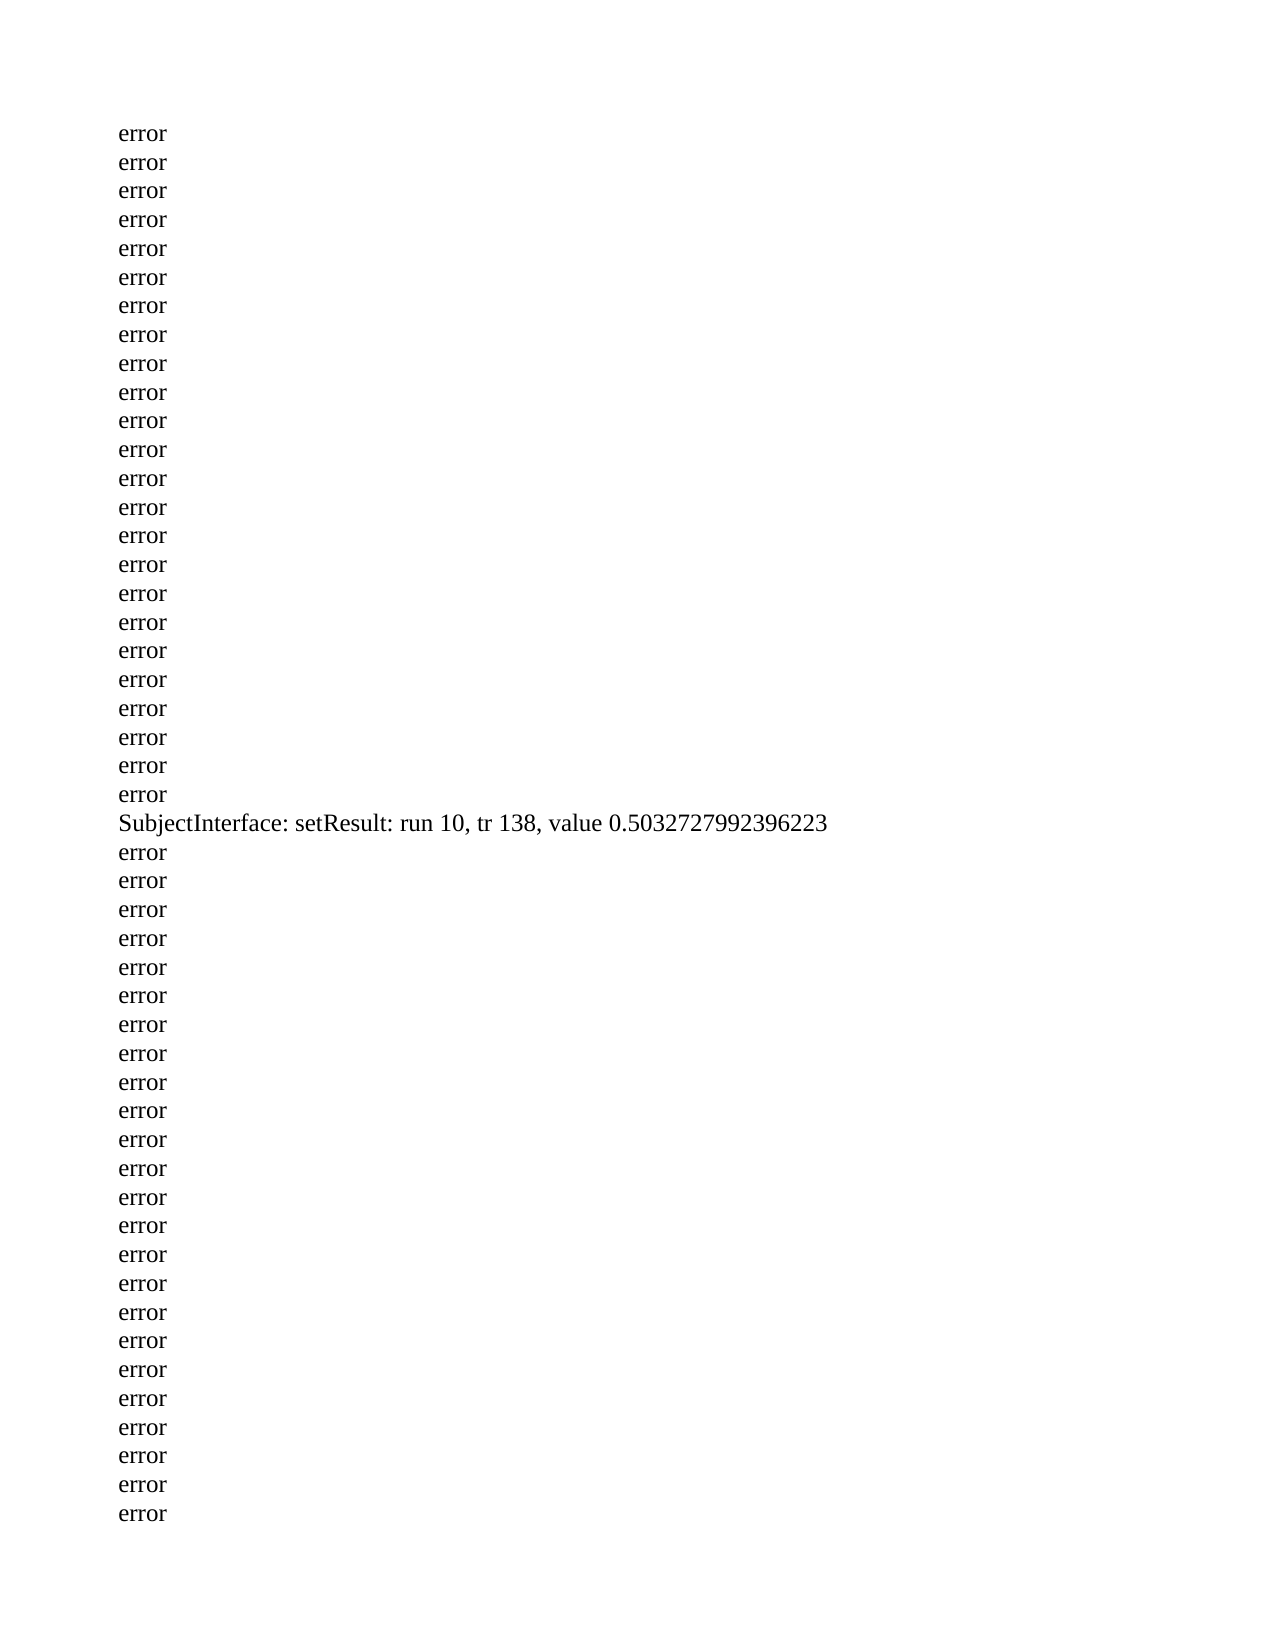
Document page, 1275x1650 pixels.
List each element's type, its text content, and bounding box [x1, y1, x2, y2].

text error [118, 176, 1157, 204]
text error [118, 463, 1157, 492]
text error [118, 492, 1157, 521]
text error [118, 1498, 1157, 1527]
text error [118, 1009, 1157, 1038]
text error [118, 1239, 1157, 1268]
text error [118, 1096, 1157, 1124]
text error [118, 636, 1157, 664]
text error [118, 693, 1157, 722]
text error [118, 1182, 1157, 1211]
text error [118, 722, 1157, 751]
text error [118, 549, 1157, 578]
text error [118, 1038, 1157, 1067]
text error [118, 1383, 1157, 1412]
text error [118, 118, 1157, 147]
text error [118, 319, 1157, 348]
text error [118, 1124, 1157, 1153]
text error [118, 1469, 1157, 1498]
text error [118, 348, 1157, 377]
text error [118, 147, 1157, 176]
text error [118, 779, 1157, 808]
text error [118, 894, 1157, 923]
text error [118, 377, 1157, 406]
text error [118, 521, 1157, 549]
text error [118, 1412, 1157, 1441]
text error [118, 751, 1157, 779]
text error [118, 1067, 1157, 1096]
text error [118, 664, 1157, 693]
text error [118, 233, 1157, 262]
text error [118, 1297, 1157, 1326]
text SubjectInterface: setResult: run 10, tr 138, value 0.5032727992396223 [118, 808, 1157, 837]
text error [118, 837, 1157, 866]
text error [118, 1268, 1157, 1297]
text error [118, 607, 1157, 636]
text error [118, 1354, 1157, 1383]
text error [118, 291, 1157, 319]
text error [118, 204, 1157, 233]
text error [118, 578, 1157, 607]
text error [118, 406, 1157, 434]
text error [118, 1326, 1157, 1354]
text error [118, 952, 1157, 981]
text error [118, 1211, 1157, 1239]
text error [118, 434, 1157, 463]
text error [118, 1441, 1157, 1469]
text error [118, 923, 1157, 952]
text error [118, 262, 1157, 291]
text error [118, 1153, 1157, 1182]
text error [118, 866, 1157, 894]
text error [118, 981, 1157, 1009]
